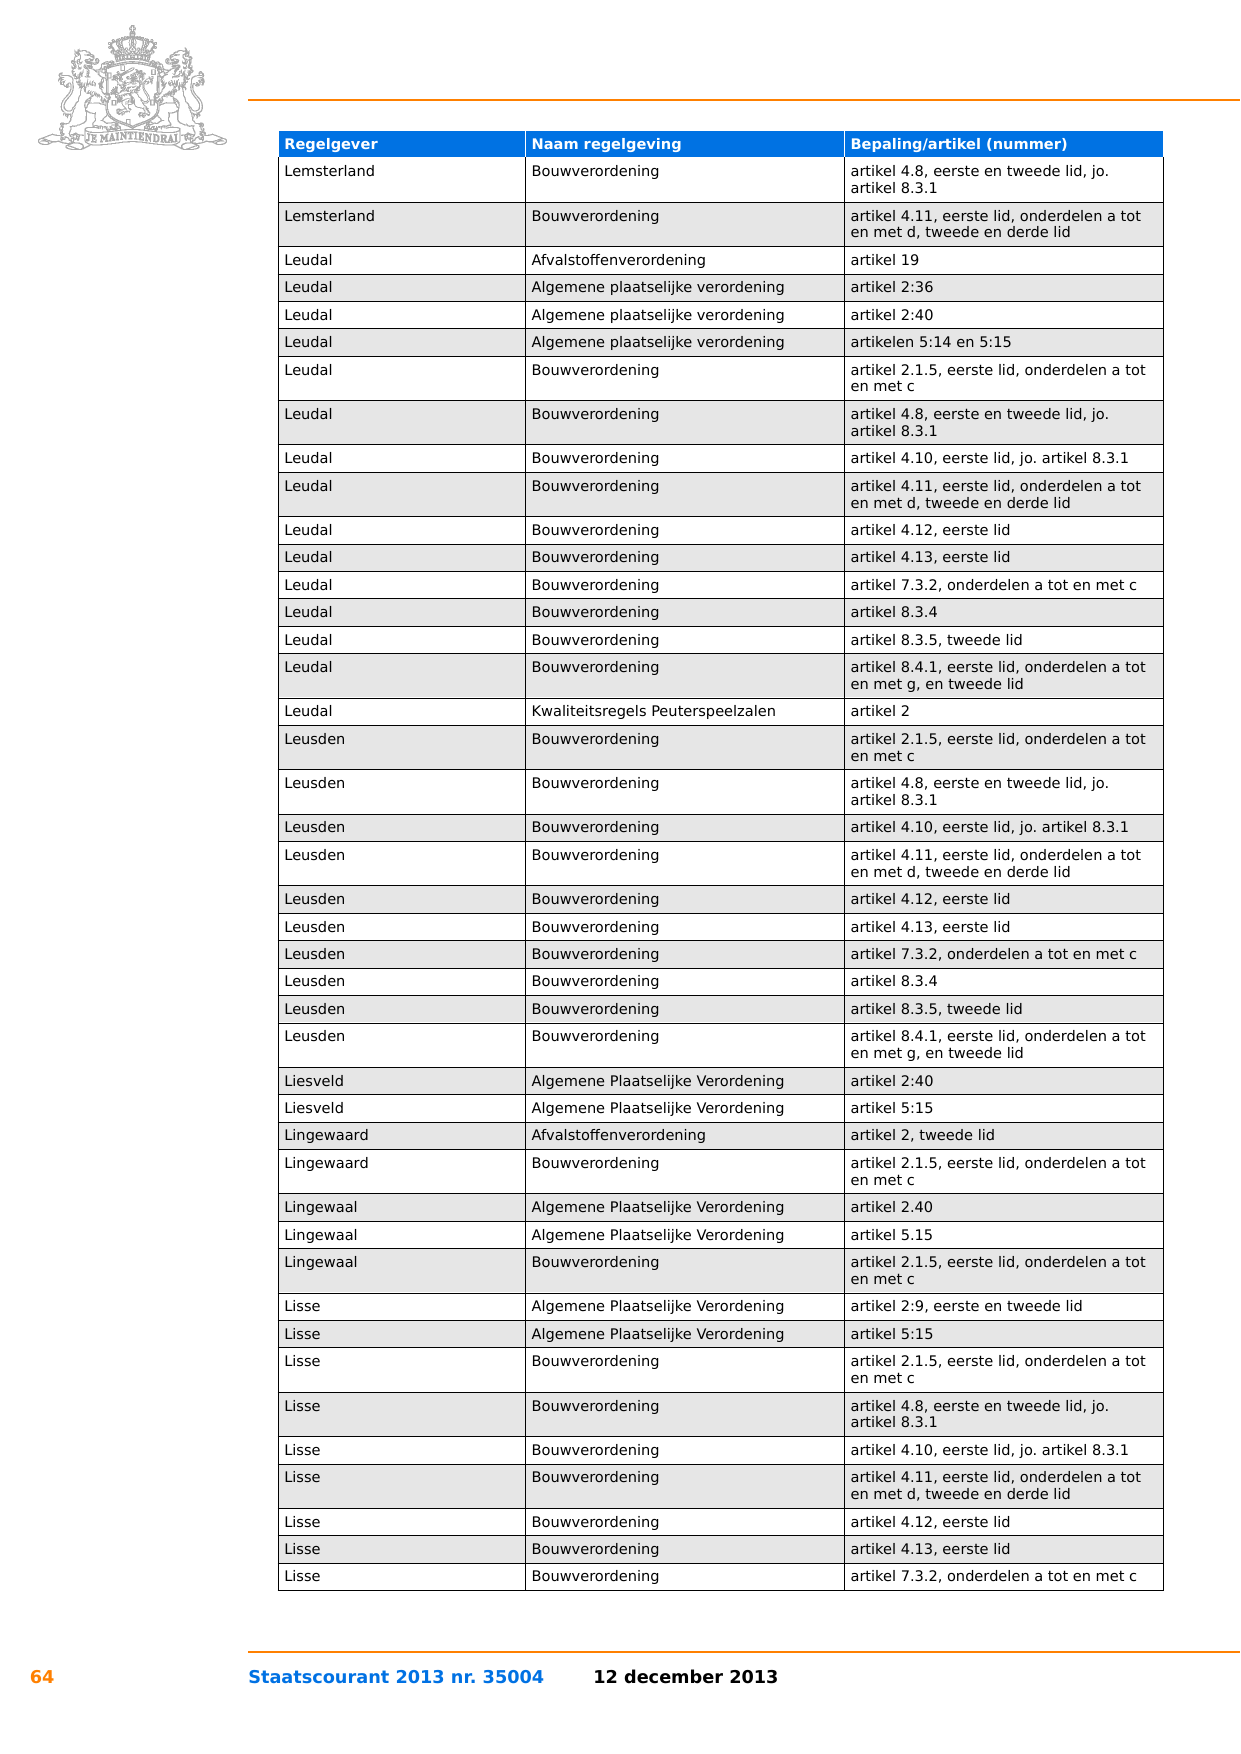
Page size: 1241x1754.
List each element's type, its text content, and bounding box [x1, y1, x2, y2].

table_cell artikel 4.12, eerste lid [845, 517, 1163, 543]
table_cell artikel 2:40 [845, 302, 1163, 328]
table_cell artikel 4.12, eerste lid [845, 886, 1163, 913]
table_cell artikelen 5:14 en 5:15 [845, 329, 1163, 356]
table_cell Bouwverordening [526, 1348, 844, 1392]
table_cell artikel 2.1.5, eerste lid, onderdelen a tot en met c [845, 357, 1163, 400]
table_cell Leudal [279, 247, 525, 273]
table_cell Bouwverordening [526, 1150, 844, 1193]
table_cell Leudal [279, 599, 525, 626]
table_cell artikel 4.11, eerste lid, onderdelen a tot en met d, tweede en derde lid [845, 842, 1163, 885]
table_cell Leudal [279, 517, 525, 543]
table_cell Bouwverordening [526, 886, 844, 913]
table_cell Algemene Plaatselijke Verordening [526, 1095, 844, 1122]
table_cell artikel 4.13, eerste lid [845, 1536, 1163, 1563]
table_cell artikel 4.11, eerste lid, onderdelen a tot en met d, tweede en derde lid [845, 473, 1163, 516]
table_header Regelgever [279, 131, 525, 157]
table_cell Bouwverordening [526, 572, 844, 598]
table_cell Lingewaal [279, 1194, 525, 1221]
table_cell Lingewaal [279, 1249, 525, 1292]
table_cell Bouwverordening [526, 941, 844, 968]
table_cell Bouwverordening [526, 517, 844, 543]
table_cell artikel 4.11, eerste lid, onderdelen a tot en met d, tweede en derde lid [845, 1465, 1163, 1508]
table_cell Liesveld [279, 1068, 525, 1094]
table_cell Lisse [279, 1465, 525, 1508]
table_cell artikel 2.40 [845, 1194, 1163, 1221]
table_cell artikel 2.1.5, eerste lid, onderdelen a tot en met c [845, 1348, 1163, 1392]
table_cell artikel 4.13, eerste lid [845, 545, 1163, 571]
table_cell Bouwverordening [526, 815, 844, 841]
table_header Naam regelgeving [526, 131, 844, 157]
table_cell Bouwverordening [526, 599, 844, 626]
table_cell Leusden [279, 726, 525, 769]
table_cell artikel 4.11, eerste lid, onderdelen a tot en met d, tweede en derde lid [845, 203, 1163, 246]
table_cell Bouwverordening [526, 473, 844, 516]
table_cell Leudal [279, 654, 525, 697]
table_cell artikel 4.8, eerste en tweede lid, jo. artikel 8.3.1 [845, 158, 1163, 202]
table_cell Leusden [279, 941, 525, 968]
table_cell Bouwverordening [526, 1249, 844, 1292]
table_cell Algemene plaatselijke verordening [526, 275, 844, 301]
table_cell Leusden [279, 770, 525, 814]
table_cell artikel 7.3.2, onderdelen a tot en met c [845, 572, 1163, 598]
table_cell Bouwverordening [526, 1024, 844, 1067]
table_cell Leudal [279, 445, 525, 472]
table_cell Lisse [279, 1321, 525, 1347]
table_cell Leudal [279, 329, 525, 356]
table_cell Lisse [279, 1348, 525, 1392]
table_cell Lemsterland [279, 158, 525, 202]
table_cell artikel 8.3.4 [845, 599, 1163, 626]
table_cell Bouwverordening [526, 1437, 844, 1463]
table_cell Bouwverordening [526, 401, 844, 444]
table_cell Bouwverordening [526, 654, 844, 697]
table_cell artikel 4.10, eerste lid, jo. artikel 8.3.1 [845, 1437, 1163, 1463]
table_cell Leudal [279, 473, 525, 516]
table_cell artikel 8.4.1, eerste lid, onderdelen a tot en met g, en tweede lid [845, 1024, 1163, 1067]
table_cell Lemsterland [279, 203, 525, 246]
table_cell Algemene Plaatselijke Verordening [526, 1068, 844, 1094]
table_cell artikel 8.3.4 [845, 969, 1163, 995]
table_cell Bouwverordening [526, 770, 844, 814]
table_cell artikel 7.3.2, onderdelen a tot en met c [845, 1564, 1163, 1590]
table_cell Bouwverordening [526, 627, 844, 653]
table_cell Leusden [279, 842, 525, 885]
table_cell Bouwverordening [526, 357, 844, 400]
table_cell Leudal [279, 699, 525, 725]
table_cell Bouwverordening [526, 969, 844, 995]
table_cell Lisse [279, 1509, 525, 1535]
table_cell Lisse [279, 1294, 525, 1320]
table_cell Leusden [279, 886, 525, 913]
table_cell artikel 5:15 [845, 1321, 1163, 1347]
table_cell Leudal [279, 572, 525, 598]
table_cell Lisse [279, 1393, 525, 1436]
table_cell Kwaliteitsregels Peuterspeelzalen [526, 699, 844, 725]
table_cell Lingewaal [279, 1222, 525, 1248]
table_cell artikel 8.3.5, tweede lid [845, 996, 1163, 1022]
table_cell Bouwverordening [526, 1509, 844, 1535]
table_cell Algemene plaatselijke verordening [526, 329, 844, 356]
picture [38, 25, 227, 150]
table_cell artikel 4.8, eerste en tweede lid, jo. artikel 8.3.1 [845, 770, 1163, 814]
table_cell artikel 4.13, eerste lid [845, 914, 1163, 940]
table_cell Bouwverordening [526, 1564, 844, 1590]
table_cell Bouwverordening [526, 1393, 844, 1436]
table_cell Leudal [279, 627, 525, 653]
table_cell Lingewaard [279, 1123, 525, 1149]
table_cell Bouwverordening [526, 726, 844, 769]
table_cell artikel 7.3.2, onderdelen a tot en met c [845, 941, 1163, 968]
table_cell artikel 5.15 [845, 1222, 1163, 1248]
table_cell Leudal [279, 275, 525, 301]
table_cell Leusden [279, 815, 525, 841]
table_cell Bouwverordening [526, 158, 844, 202]
table_cell Leusden [279, 969, 525, 995]
table_cell Lisse [279, 1536, 525, 1563]
table_cell Lisse [279, 1437, 525, 1463]
table_cell Bouwverordening [526, 203, 844, 246]
table_cell artikel 4.8, eerste en tweede lid, jo. artikel 8.3.1 [845, 1393, 1163, 1436]
table_cell artikel 2.1.5, eerste lid, onderdelen a tot en met c [845, 1249, 1163, 1292]
table_cell Algemene Plaatselijke Verordening [526, 1321, 844, 1347]
table_cell Algemene Plaatselijke Verordening [526, 1222, 844, 1248]
table_cell Liesveld [279, 1095, 525, 1122]
table_cell artikel 19 [845, 247, 1163, 273]
table_cell artikel 5:15 [845, 1095, 1163, 1122]
table_cell Algemene Plaatselijke Verordening [526, 1194, 844, 1221]
table_cell artikel 2.1.5, eerste lid, onderdelen a tot en met c [845, 726, 1163, 769]
table_cell Leudal [279, 302, 525, 328]
table_cell artikel 2:9, eerste en tweede lid [845, 1294, 1163, 1320]
table_cell Leusden [279, 996, 525, 1022]
table_cell Algemene plaatselijke verordening [526, 302, 844, 328]
table_cell artikel 2:36 [845, 275, 1163, 301]
table_cell artikel 2 [845, 699, 1163, 725]
table_cell Afvalstoffenverordening [526, 1123, 844, 1149]
table_cell Lingewaard [279, 1150, 525, 1193]
table_cell Leudal [279, 401, 525, 444]
table_cell Bouwverordening [526, 1465, 844, 1508]
table_cell Bouwverordening [526, 842, 844, 885]
table_cell artikel 2:40 [845, 1068, 1163, 1094]
table_cell artikel 4.8, eerste en tweede lid, jo. artikel 8.3.1 [845, 401, 1163, 444]
table_cell Bouwverordening [526, 545, 844, 571]
table_cell artikel 8.4.1, eerste lid, onderdelen a tot en met g, en tweede lid [845, 654, 1163, 697]
table_cell Leusden [279, 1024, 525, 1067]
table_cell artikel 4.10, eerste lid, jo. artikel 8.3.1 [845, 445, 1163, 472]
table_cell artikel 4.12, eerste lid [845, 1509, 1163, 1535]
table_cell Bouwverordening [526, 996, 844, 1022]
table_cell Leudal [279, 545, 525, 571]
table_cell Algemene Plaatselijke Verordening [526, 1294, 844, 1320]
table_cell Bouwverordening [526, 445, 844, 472]
table_cell Leusden [279, 914, 525, 940]
table_cell artikel 4.10, eerste lid, jo. artikel 8.3.1 [845, 815, 1163, 841]
table_cell artikel 8.3.5, tweede lid [845, 627, 1163, 653]
table_cell artikel 2, tweede lid [845, 1123, 1163, 1149]
table_cell Leudal [279, 357, 525, 400]
table_cell Bouwverordening [526, 1536, 844, 1563]
table_cell Lisse [279, 1564, 525, 1590]
table_cell Bouwverordening [526, 914, 844, 940]
table_cell Afvalstoffenverordening [526, 247, 844, 273]
table_cell artikel 2.1.5, eerste lid, onderdelen a tot en met c [845, 1150, 1163, 1193]
table_header Bepaling/artikel (nummer) [845, 131, 1163, 157]
